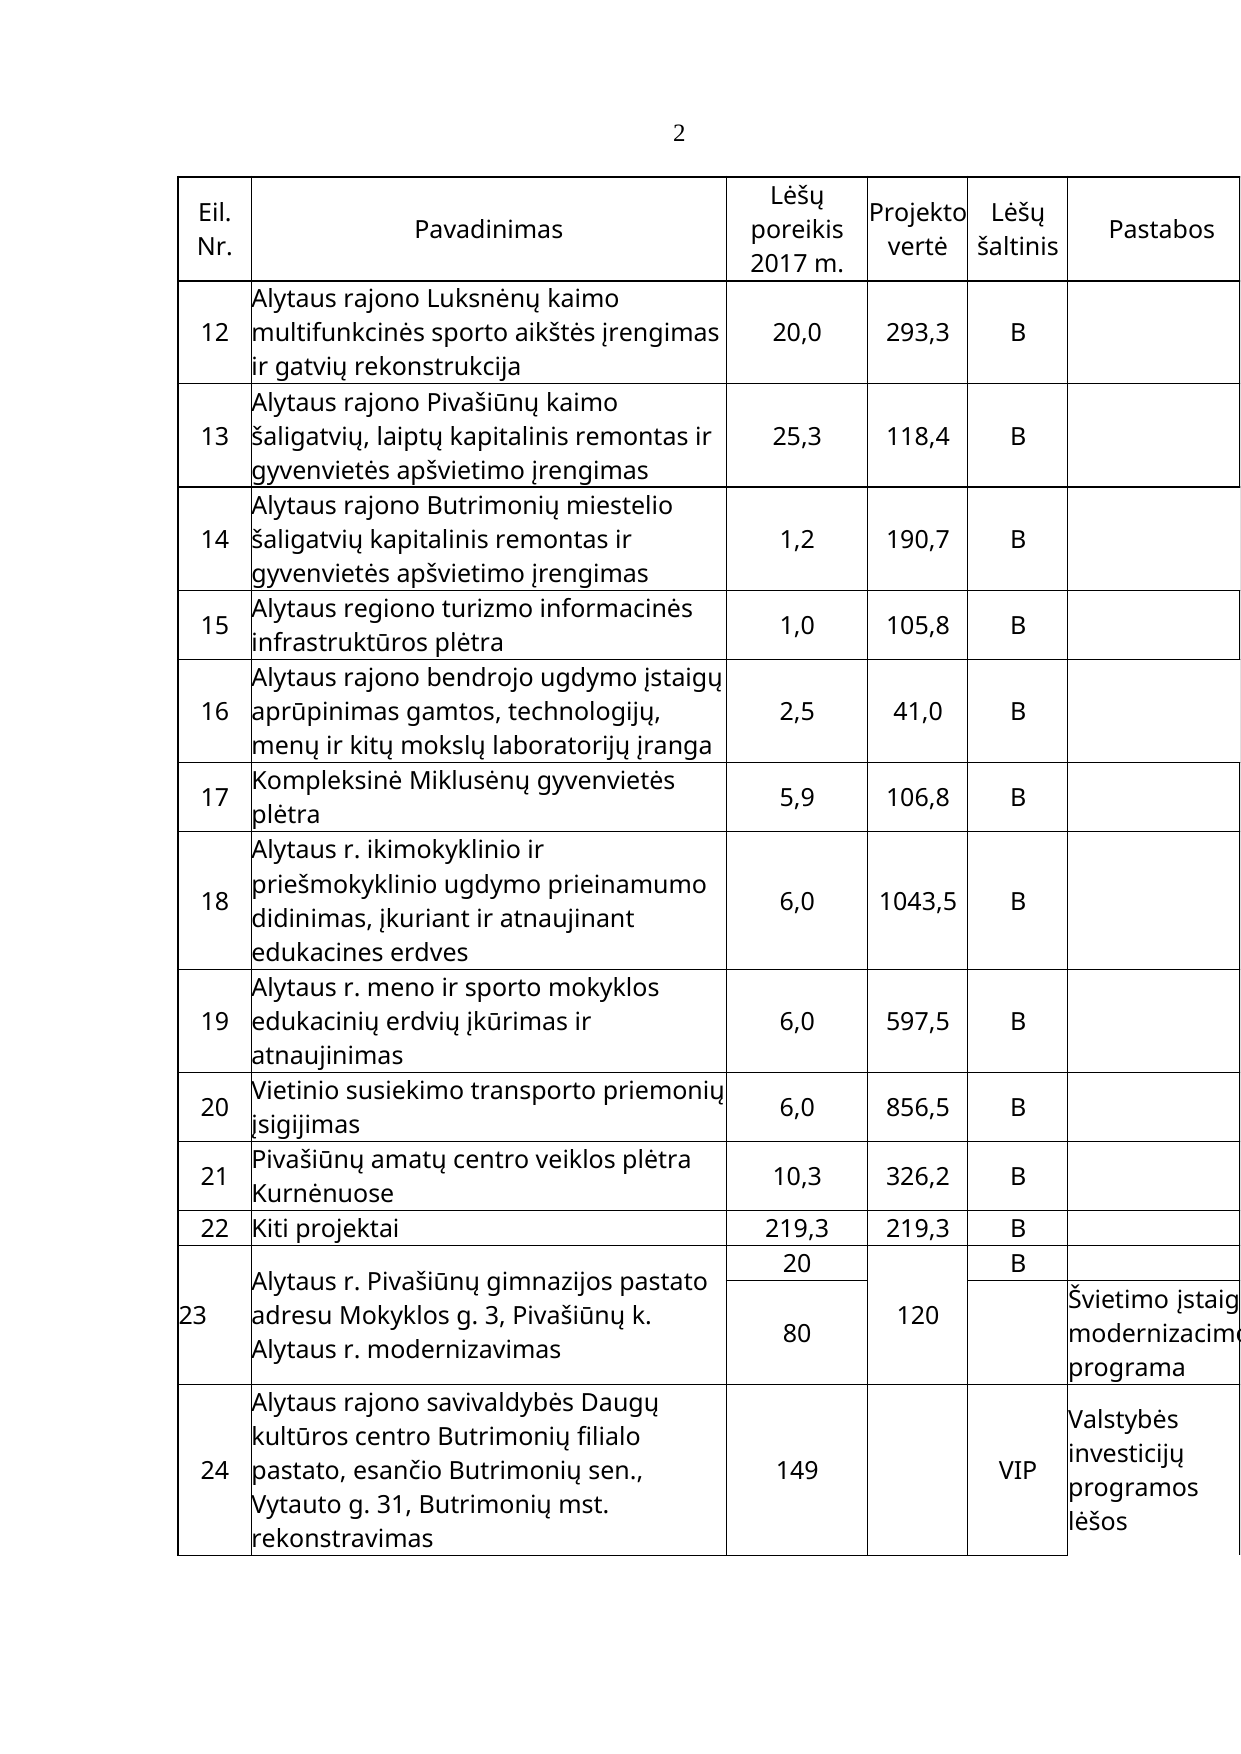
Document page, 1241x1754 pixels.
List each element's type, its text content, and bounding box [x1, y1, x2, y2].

table_cell [1068, 1142, 1239, 1210]
table_cell Kiti projektai [252, 1211, 726, 1245]
table_cell 2,5 [727, 660, 867, 762]
table_cell B [968, 384, 1067, 486]
table_cell 6,0 [727, 970, 867, 1072]
table_cell B [968, 660, 1067, 762]
table_header Eil. Nr. [179, 178, 251, 280]
table_cell 149 [727, 1385, 867, 1555]
table_cell 25,3 [727, 384, 867, 486]
table_cell 597,5 [868, 970, 967, 1072]
table_cell Alytaus r. ikimokyklinio ir priešmokyklinio ugdymo prieinamumo didinimas, įkuriant ir atnaujinant edukacines erdves [252, 832, 726, 968]
table_cell 118,4 [868, 384, 967, 486]
table_cell 20 [179, 1073, 251, 1141]
table_cell [1068, 970, 1239, 1072]
table_cell 6,0 [727, 832, 867, 968]
table_cell 17 [179, 763, 251, 831]
table_cell 23 [179, 1246, 251, 1383]
table_cell Alytaus rajono savivaldybės Daugų kultūros centro Butrimonių filialo pastato, esančio Butrimonių sen., Vytauto g. 31, Butrimonių mst. rekonstravimas [252, 1385, 726, 1555]
table_cell 105,8 [868, 591, 967, 659]
table_cell [1068, 763, 1239, 831]
table_cell 219,3 [727, 1211, 867, 1245]
table_cell VIP [968, 1385, 1067, 1555]
table_cell Švietimo įstaigų modernizacimo programa [1068, 1281, 1239, 1383]
table_cell [1068, 1246, 1239, 1280]
table_cell Alytaus regiono turizmo informacinės infrastruktūros plėtra [252, 591, 726, 659]
table_cell [968, 1281, 1067, 1383]
table_cell Vietinio susiekimo transporto priemonių įsigijimas [252, 1073, 726, 1141]
table_cell 19 [179, 970, 251, 1072]
table_cell Valstybės investicijų programos lėšos [1068, 1385, 1239, 1555]
table_cell Kompleksinė Miklusėnų gyvenvietės plėtra [252, 763, 726, 831]
table_cell Alytaus r. meno ir sporto mokyklos edukacinių erdvių įkūrimas ir atnaujinimas [252, 970, 726, 1072]
table_cell B [968, 970, 1067, 1072]
table_cell Alytaus rajono Luksnėnų kaimo multifunkcinės sporto aikštės įrengimas ir gatvių rekonstrukcija [252, 282, 726, 383]
table_cell 1043,5 [868, 832, 967, 968]
table_cell 10,3 [727, 1142, 867, 1210]
table_cell 80 [727, 1281, 867, 1383]
table_cell 6,0 [727, 1073, 867, 1141]
table_cell 41,0 [868, 660, 967, 762]
table_cell B [968, 591, 1067, 659]
table_cell B [968, 1246, 1067, 1280]
table_cell 293,3 [868, 282, 967, 383]
table_cell B [968, 282, 1067, 383]
table_cell [1068, 832, 1239, 968]
table_cell 16 [179, 660, 251, 762]
table_header Lėšų šaltinis [968, 178, 1067, 280]
table_cell B [968, 488, 1067, 589]
table_cell 20 [727, 1246, 867, 1280]
table_cell 326,2 [868, 1142, 967, 1210]
table_cell [1068, 488, 1240, 589]
table_cell [868, 1385, 967, 1555]
table_cell [1068, 1211, 1239, 1245]
table_header Projekto vertė [868, 178, 967, 280]
table_cell B [968, 1211, 1067, 1245]
table_cell 219,3 [868, 1211, 967, 1245]
table_cell [1068, 1073, 1239, 1141]
table_cell B [968, 763, 1067, 831]
table_cell Alytaus r. Pivašiūnų gimnazijos pastato adresu Mokyklos g. 3, Pivašiūnų k. Alytaus r. modernizavimas [252, 1246, 726, 1383]
table_cell 856,5 [868, 1073, 967, 1141]
table_cell [1068, 591, 1239, 659]
table_cell [1068, 384, 1239, 486]
table_cell Pivašiūnų amatų centro veiklos plėtra Kurnėnuose [252, 1142, 726, 1210]
table_cell 21 [179, 1142, 251, 1210]
table_cell Alytaus rajono Butrimonių miestelio šaligatvių kapitalinis remontas ir gyvenvietės apšvietimo įrengimas [252, 488, 726, 589]
table_cell 14 [179, 488, 251, 589]
table_cell 15 [179, 591, 251, 659]
table_header Pastabos [1068, 178, 1239, 280]
table_cell 13 [179, 384, 251, 486]
table_cell 5,9 [727, 763, 867, 831]
table_header Lėšų poreikis 2017 m. [727, 178, 867, 280]
table_cell 120 [868, 1246, 967, 1383]
table_cell 190,7 [868, 488, 967, 589]
table_cell B [968, 832, 1067, 968]
table_cell 24 [179, 1385, 251, 1555]
table_cell 1,0 [727, 591, 867, 659]
table_cell 18 [179, 832, 251, 968]
table_cell [1068, 282, 1239, 383]
table_cell B [968, 1073, 1067, 1141]
table_header Pavadinimas [252, 178, 726, 280]
table_cell B [968, 1142, 1067, 1210]
table_cell 12 [179, 282, 251, 383]
table_cell Alytaus rajono Pivašiūnų kaimo šaligatvių, laiptų kapitalinis remontas ir gyvenvietės apšvietimo įrengimas [252, 384, 726, 486]
table_cell 22 [179, 1211, 251, 1245]
table_cell [1068, 660, 1240, 762]
table_cell 20,0 [727, 282, 867, 383]
table_cell 1,2 [727, 488, 867, 589]
table_cell Alytaus rajono bendrojo ugdymo įstaigų aprūpinimas gamtos, technologijų, menų ir kitų mokslų laboratorijų įranga [252, 660, 726, 762]
table_cell 106,8 [868, 763, 967, 831]
